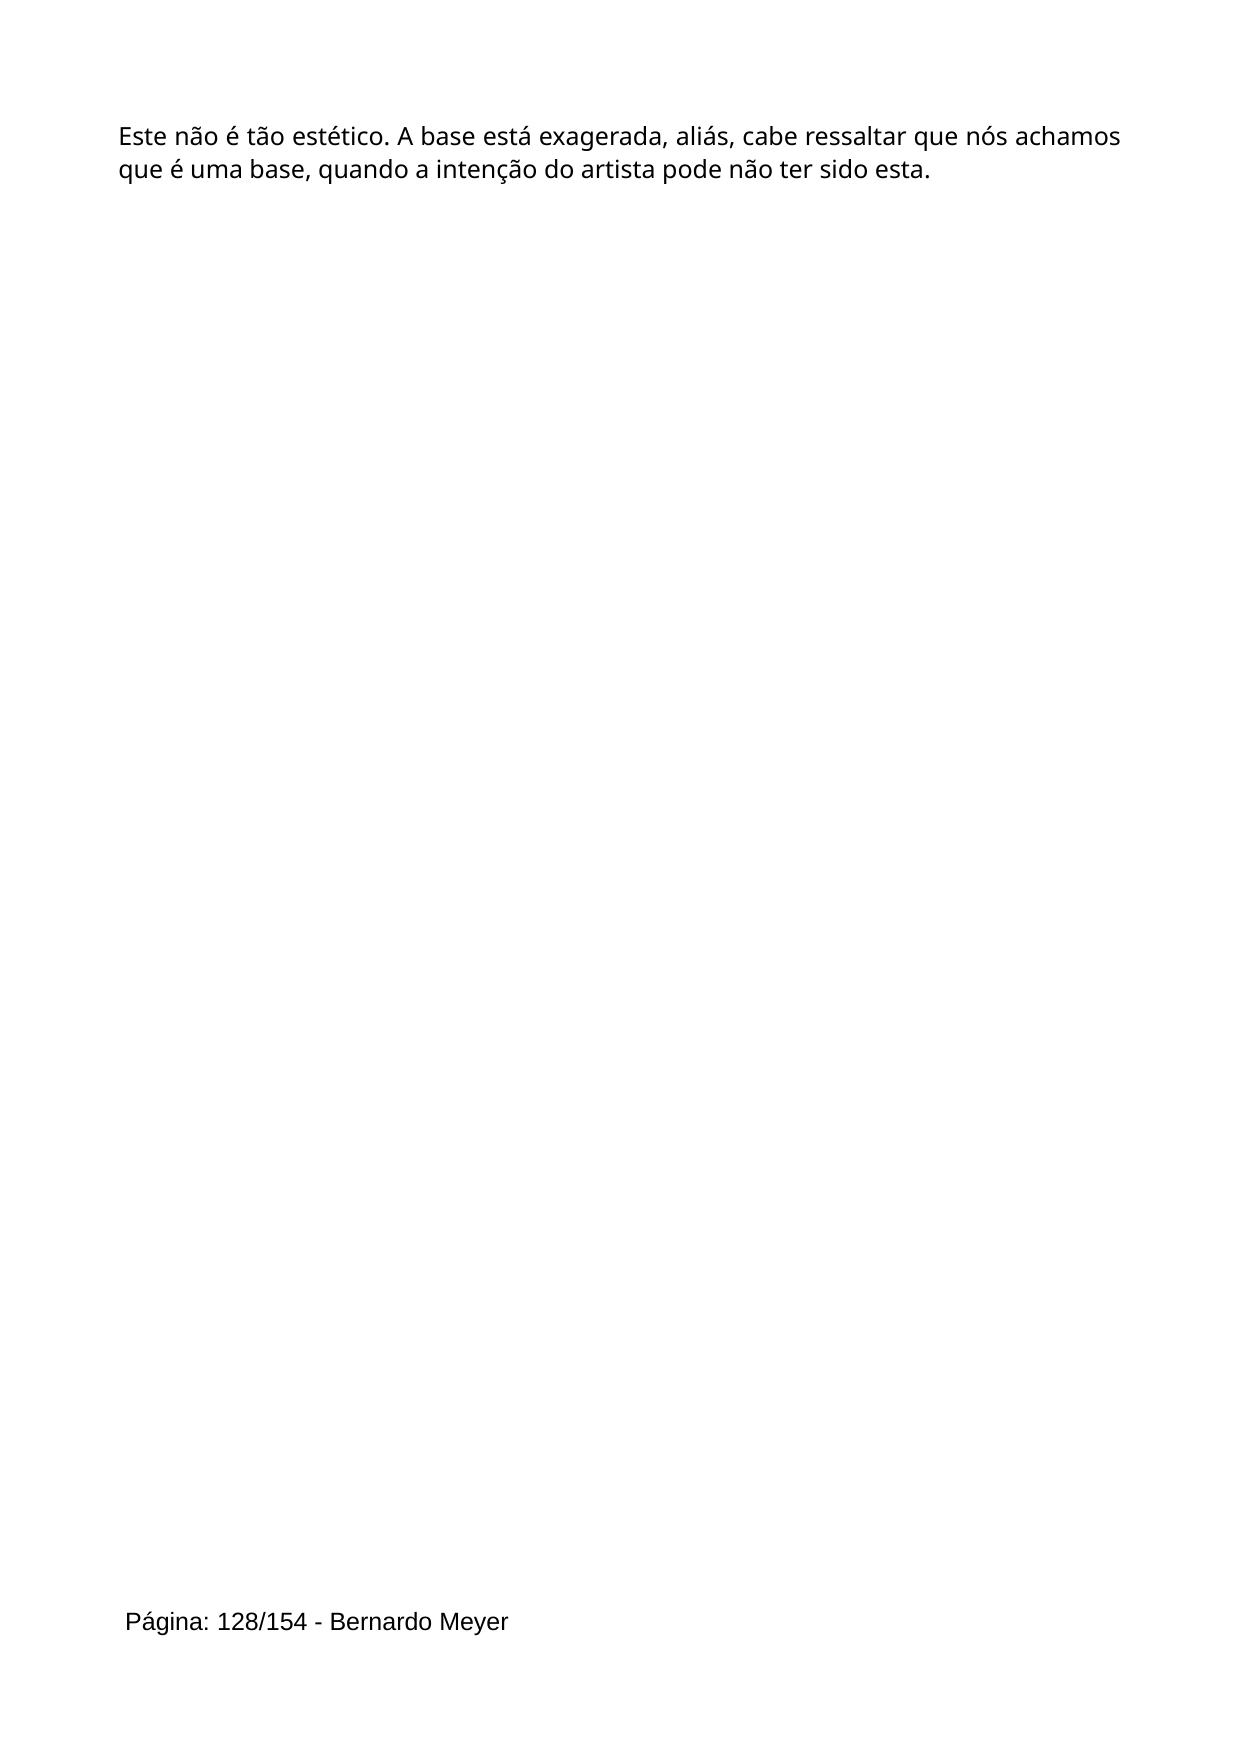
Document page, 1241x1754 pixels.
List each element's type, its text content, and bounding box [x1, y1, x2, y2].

text Este não é tão estético. A base está exagerada, aliás, cabe ressaltar que nós achamos que é uma base, quando a intenção do artista pode não ter sido esta. [118, 118, 1122, 186]
